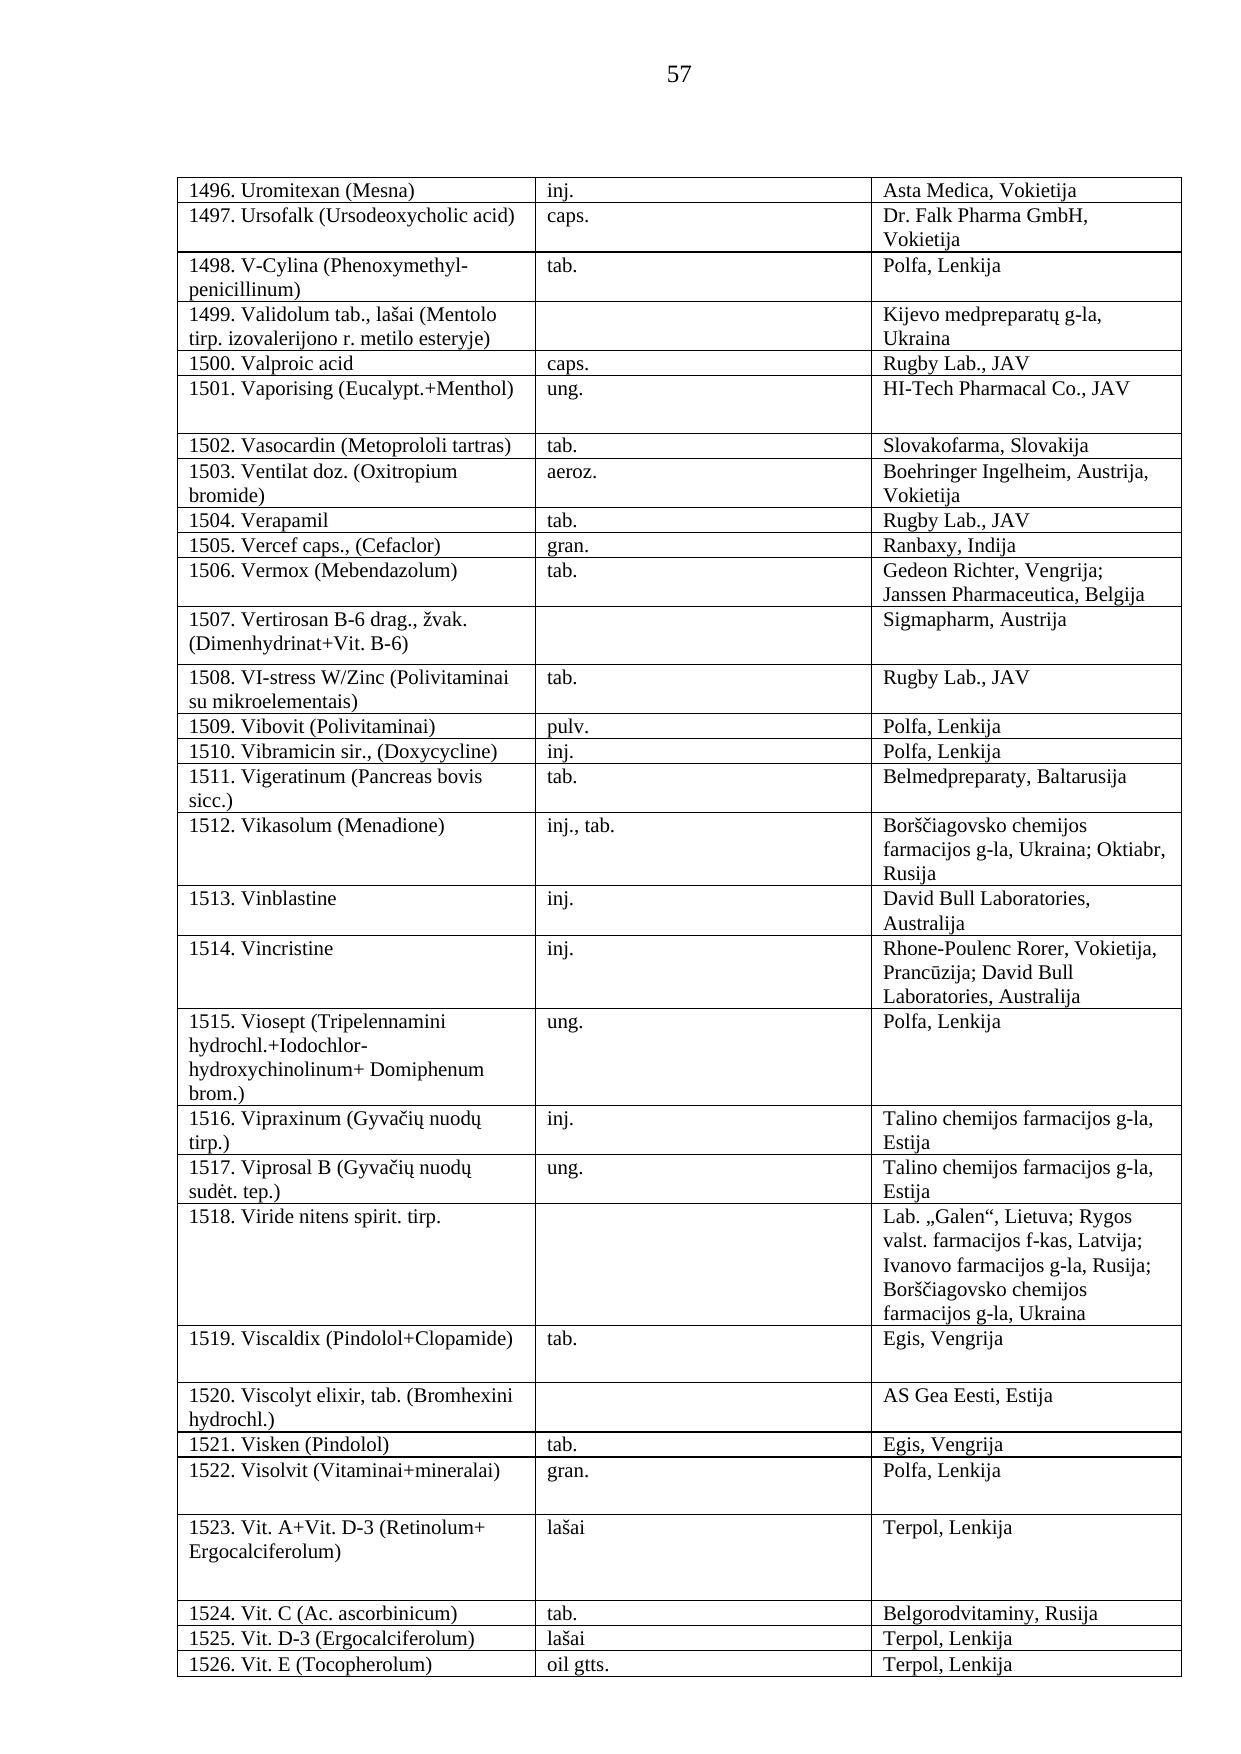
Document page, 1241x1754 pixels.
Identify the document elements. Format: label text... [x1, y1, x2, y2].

table_cell 1511. Vigeratinum (Pancreas bovis sicc.) [178, 764, 535, 812]
table_cell 1516. Vipraxinum (Gyvačių nuodų tirp.) [178, 1106, 535, 1154]
table_cell ung. [536, 376, 871, 432]
table_cell Ranbaxy, Indija [872, 533, 1181, 557]
table_cell inj. [536, 739, 871, 763]
table_cell David Bull Laboratories, Australija [872, 886, 1181, 934]
table_cell [536, 302, 871, 350]
table_cell [536, 1383, 871, 1431]
table_cell Gedeon Richter, Vengrija; Janssen Pharmaceutica, Belgija [872, 558, 1181, 606]
table_cell Terpol, Lenkija [872, 1515, 1181, 1600]
table_cell Polfa, Lenkija [872, 714, 1181, 738]
table_cell tab. [536, 665, 871, 713]
table_cell 1517. Viprosal B (Gyvačių nuodų sudėt. tep.) [178, 1155, 535, 1203]
table_cell 1513. Vinblastine [178, 886, 535, 934]
table_cell inj. [536, 1106, 871, 1154]
table_cell Polfa, Lenkija [872, 253, 1181, 301]
table_cell 1514. Vincristine [178, 936, 535, 1008]
table_cell 1508. VI-stress W/Zinc (Polivitaminai su mikroelementais) [178, 665, 535, 713]
table_cell inj. [536, 178, 871, 202]
table_cell 1504. Verapamil [178, 508, 535, 532]
table_cell tab. [536, 1601, 871, 1625]
table_cell Rhone-Poulenc Rorer, Vokietija, Prancūzija; David Bull Laboratories, Australija [872, 936, 1181, 1008]
table_cell Boehringer Ingelheim, Austrija, Vokietija [872, 459, 1181, 507]
table_cell 1518. Viride nitens spirit. tirp. [178, 1204, 535, 1325]
table_cell 1522. Visolvit (Vitaminai+mineralai) [178, 1458, 535, 1514]
table_cell Slovakofarma, Slovakija [872, 434, 1181, 457]
table_cell caps. [536, 203, 871, 251]
table_cell 1523. Vit. A+Vit. D-3 (Retinolum+ Ergocalciferolum) [178, 1515, 535, 1600]
table_cell 1524. Vit. C (Ac. ascorbinicum) [178, 1601, 535, 1625]
table_cell Belgorodvitaminy, Rusija [872, 1601, 1181, 1625]
table_cell tab. [536, 253, 871, 301]
table_cell tab. [536, 764, 871, 812]
table_cell 1498. V-Cylina (Phenoxymethyl- penicillinum) [178, 253, 535, 301]
table_cell HI-Tech Pharmacal Co., JAV [872, 376, 1181, 432]
table_cell tab. [536, 1326, 871, 1382]
table_cell 1499. Validolum tab., lašai (Mentolo tirp. izovalerijono r. metilo esteryje) [178, 302, 535, 350]
table_cell Borščiagovsko chemijos farmacijos g-la, Ukraina; Oktiabr, Rusija [872, 813, 1181, 885]
table_cell 1526. Vit. E (Tocopherolum) [178, 1651, 535, 1676]
table_cell oil gtts. [536, 1651, 871, 1676]
table_cell Talino chemijos farmacijos g-la, Estija [872, 1106, 1181, 1154]
table_cell Rugby Lab., JAV [872, 508, 1181, 532]
table_cell [536, 1204, 871, 1325]
table_cell 1505. Vercef caps., (Cefaclor) [178, 533, 535, 557]
table_cell 1512. Vikasolum (Menadione) [178, 813, 535, 885]
table_cell Polfa, Lenkija [872, 1458, 1181, 1514]
table_cell 1509. Vibovit (Polivitaminai) [178, 714, 535, 738]
table_cell 1497. Ursofalk (Ursodeoxycholic acid) [178, 203, 535, 251]
table_cell gran. [536, 533, 871, 557]
table_cell 1510. Vibramicin sir., (Doxycycline) [178, 739, 535, 763]
table_cell [536, 607, 871, 663]
table_cell pulv. [536, 714, 871, 738]
table_cell Dr. Falk Pharma GmbH, Vokietija [872, 203, 1181, 251]
table_cell 1519. Viscaldix (Pindolol+Clopamide) [178, 1326, 535, 1382]
table_cell lašai [536, 1626, 871, 1650]
table_cell gran. [536, 1458, 871, 1514]
table_cell Rugby Lab., JAV [872, 351, 1181, 375]
table_cell ung. [536, 1155, 871, 1203]
table_cell tab. [536, 558, 871, 606]
table_cell 1506. Vermox (Mebendazolum) [178, 558, 535, 606]
table_cell Sigmapharm, Austrija [872, 607, 1181, 663]
table_cell Kijevo medpreparatų g-la, Ukraina [872, 302, 1181, 350]
table_cell Rugby Lab., JAV [872, 665, 1181, 713]
table_cell 1501. Vaporising (Eucalypt.+Menthol) [178, 376, 535, 432]
table_cell 1502. Vasocardin (Metoprololi tartras) [178, 434, 535, 457]
table_cell Polfa, Lenkija [872, 1009, 1181, 1105]
table_cell 1500. Valproic acid [178, 351, 535, 375]
table_cell Terpol, Lenkija [872, 1651, 1181, 1676]
table_cell inj. [536, 886, 871, 934]
table_cell 1515. Viosept (Tripelennamini hydrochl.+Iodochlor- hydroxychinolinum+ Domiphenum brom.) [178, 1009, 535, 1105]
table_cell Belmedpreparaty, Baltarusija [872, 764, 1181, 812]
table_cell Polfa, Lenkija [872, 739, 1181, 763]
table_cell aeroz. [536, 459, 871, 507]
table_cell Egis, Vengrija [872, 1433, 1181, 1456]
table_cell lašai [536, 1515, 871, 1600]
table_cell Asta Medica, Vokietija [872, 178, 1181, 202]
table_cell ung. [536, 1009, 871, 1105]
table_cell Terpol, Lenkija [872, 1626, 1181, 1650]
table_cell inj., tab. [536, 813, 871, 885]
table_cell Egis, Vengrija [872, 1326, 1181, 1382]
table_cell tab. [536, 434, 871, 457]
table_cell inj. [536, 936, 871, 1008]
table_cell Talino chemijos farmacijos g-la, Estija [872, 1155, 1181, 1203]
table_cell caps. [536, 351, 871, 375]
table_cell 1507. Vertirosan B-6 drag., žvak. (Dimenhydrinat+Vit. B-6) [178, 607, 535, 663]
table_cell Lab. „Galen“, Lietuva; Rygos valst. farmacijos f-kas, Latvija; Ivanovo farmacijos g-la, Rusija; Borščiagovsko chemijos farmacijos g-la, Ukraina [872, 1204, 1181, 1325]
table_cell 1521. Visken (Pindolol) [178, 1433, 535, 1456]
table_cell 1525. Vit. D-3 (Ergocalciferolum) [178, 1626, 535, 1650]
table_cell tab. [536, 508, 871, 532]
table_cell 1503. Ventilat doz. (Oxitropium bromide) [178, 459, 535, 507]
table_cell AS Gea Eesti, Estija [872, 1383, 1181, 1431]
table_cell tab. [536, 1433, 871, 1456]
table_cell 1496. Uromitexan (Mesna) [178, 178, 535, 202]
table_cell 1520. Viscolyt elixir, tab. (Bromhexini hydrochl.) [178, 1383, 535, 1431]
